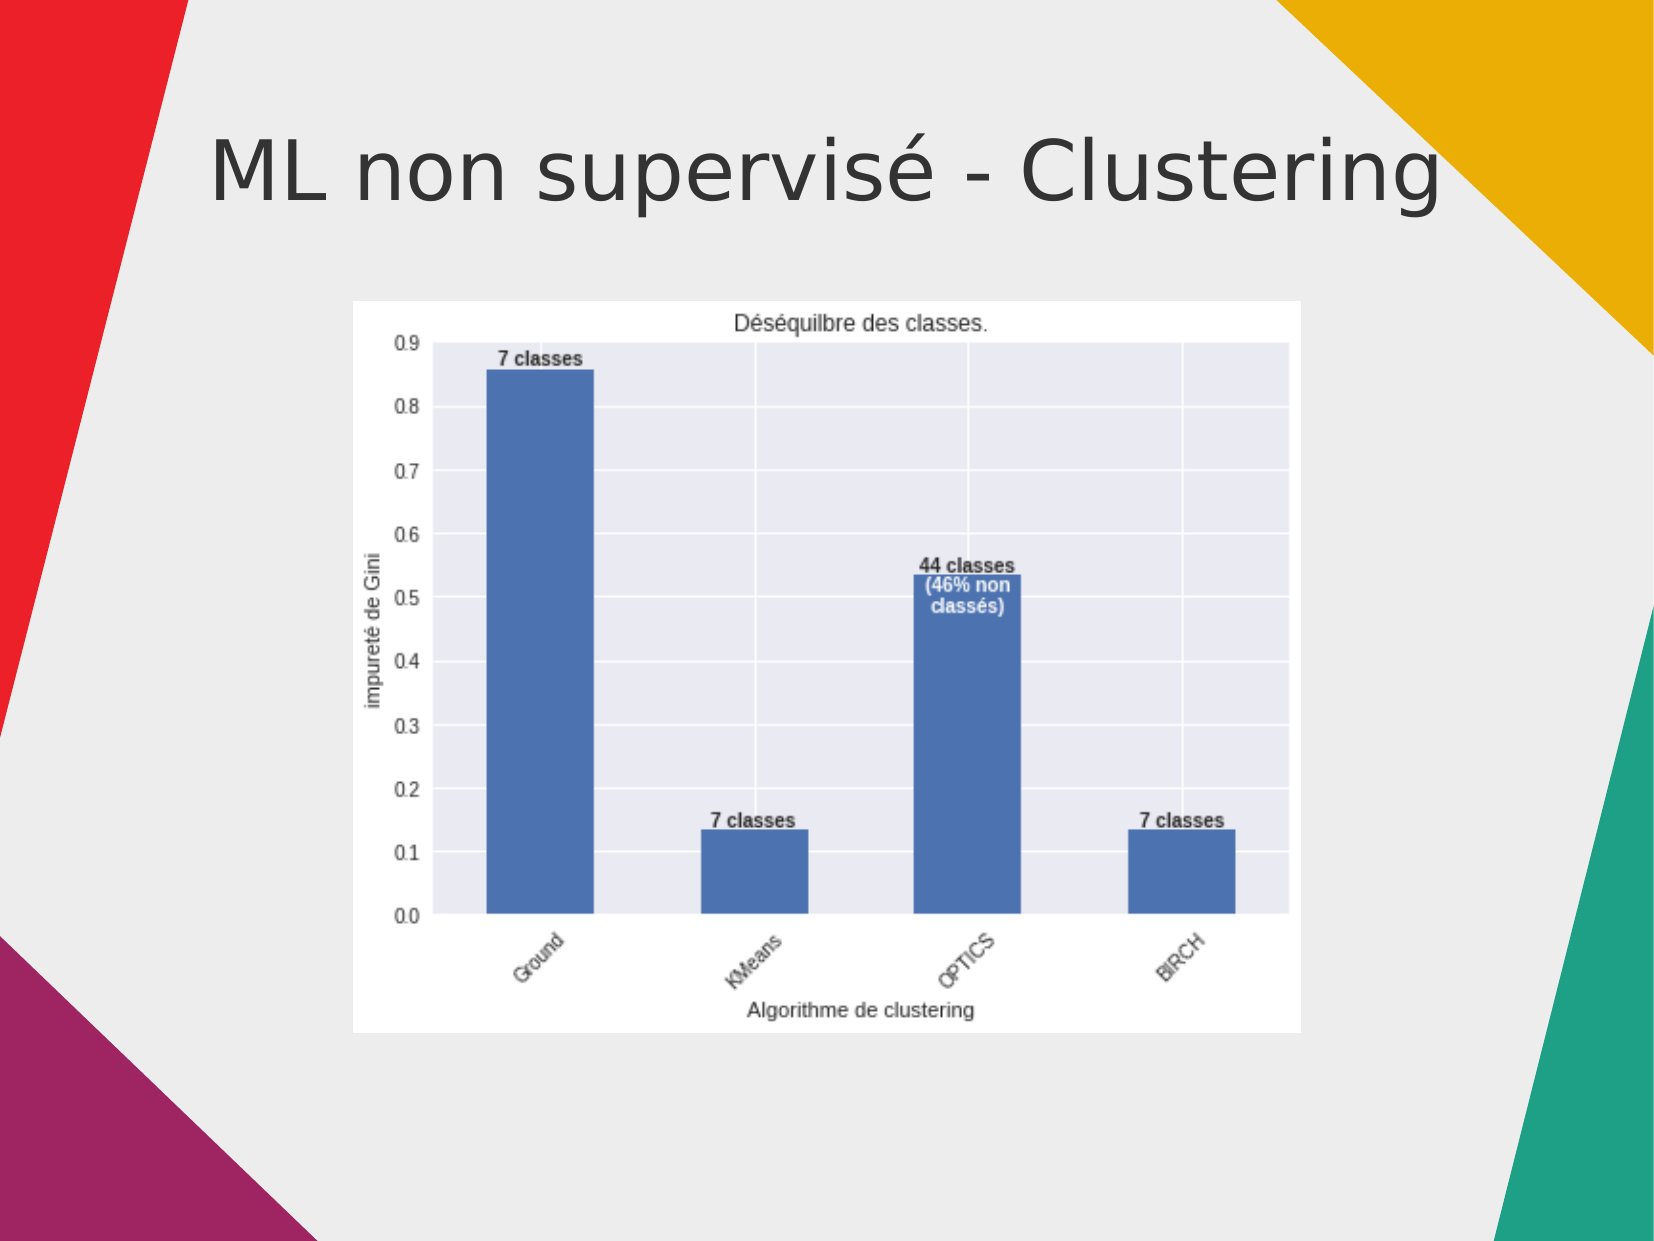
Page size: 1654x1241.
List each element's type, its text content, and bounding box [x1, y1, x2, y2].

picture [353, 301, 1301, 1033]
title ML non supervisé - Clustering [114, 73, 1539, 271]
